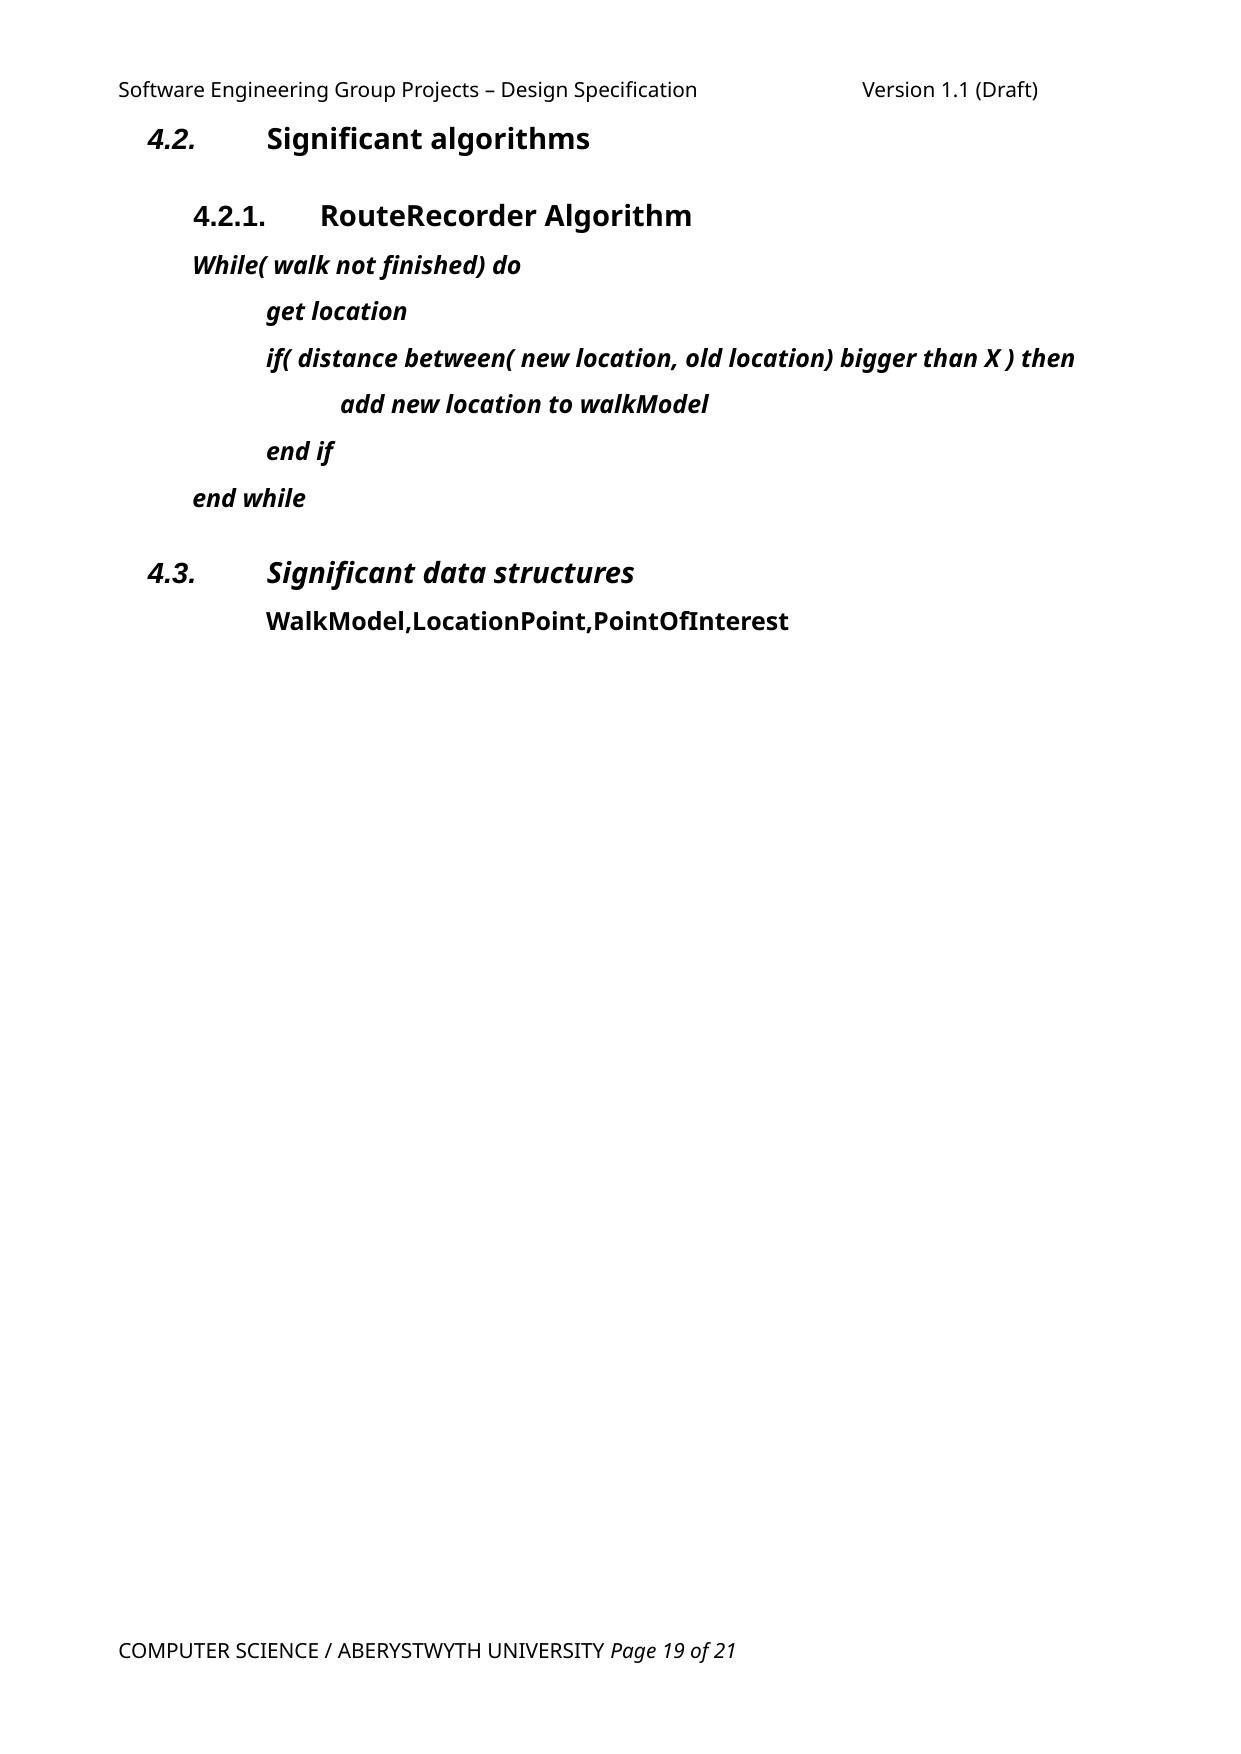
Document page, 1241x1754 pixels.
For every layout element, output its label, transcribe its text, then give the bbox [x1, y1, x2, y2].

text if( distance between( new location, old location) bigger than X ) then [192, 341, 1122, 375]
text get location [192, 294, 1122, 328]
subtitle RouteRecorder Algorithm [193, 195, 1122, 235]
text end while [192, 480, 1122, 514]
text WalkModel,LocationPoint,PointOfInterest [192, 604, 1122, 638]
subtitle Significant data structures [148, 552, 1122, 592]
subtitle Significant algorithms [148, 118, 1122, 158]
text end if [192, 434, 1122, 468]
text add new location to walkModel [192, 387, 1122, 421]
text While( walk not finished) do [192, 247, 1122, 282]
